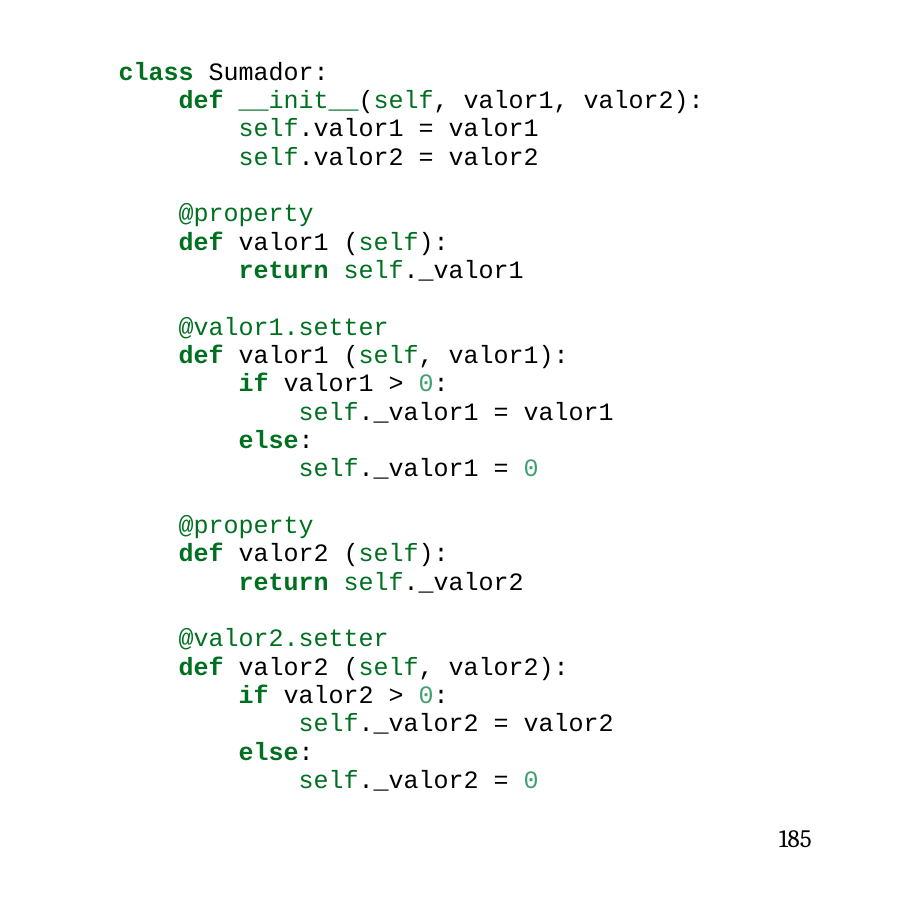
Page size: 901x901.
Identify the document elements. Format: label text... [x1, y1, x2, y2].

text class Sumador: def __init__(self, valor1, valor2): self.valor1 = valor1 self.valor2 = valor2 @property def valor1 (self): return self._valor1 @valor1.setter def valor1 (self, valor1): if valor1 > 0: self._valor1 = valor1 else: self._valor1 = 0 @property def valor2 (self): return self._valor2 @valor2.setter def valor2 (self, valor2): if valor2 > 0: self._valor2 = valor2 else: self._valor2 = 0 [118, 59, 811, 824]
